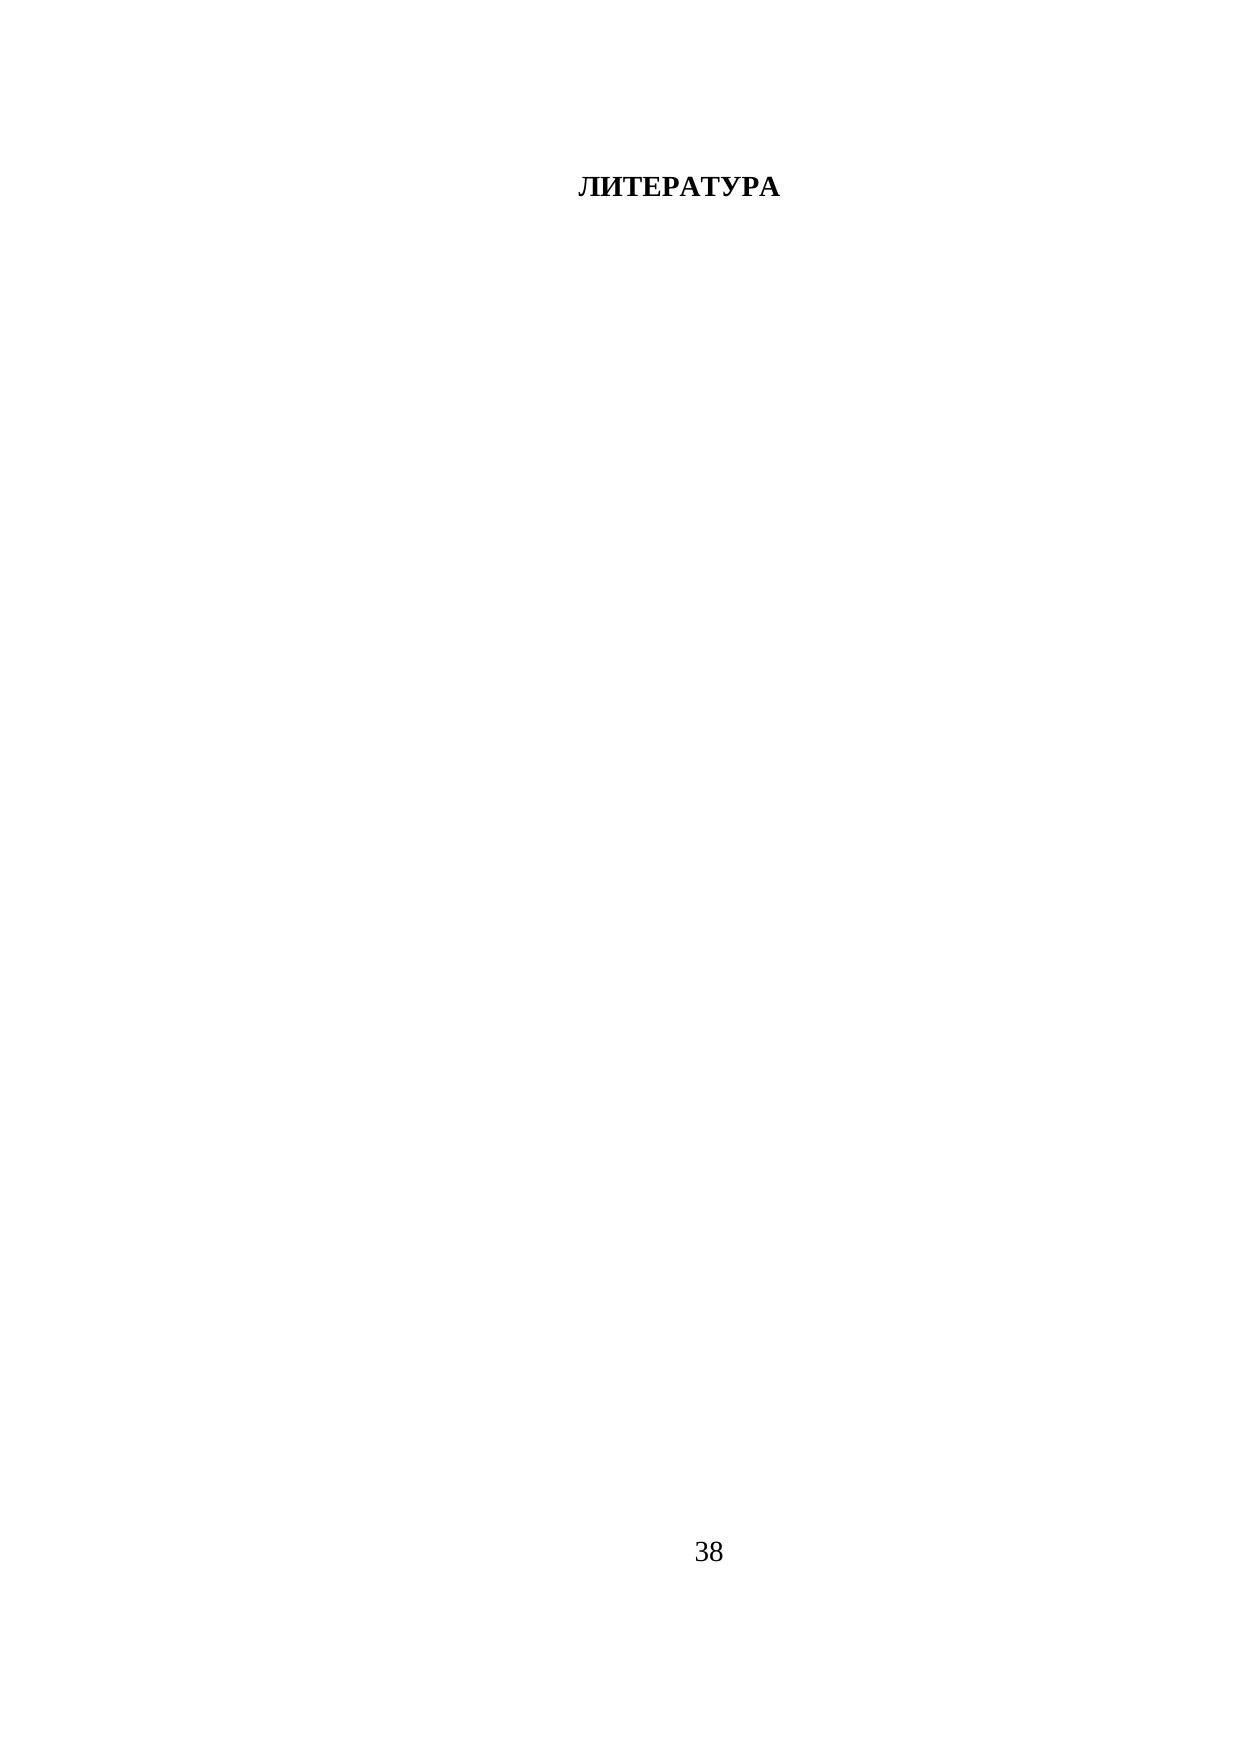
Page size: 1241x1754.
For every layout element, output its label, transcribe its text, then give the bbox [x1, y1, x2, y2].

subtitle Литература [177, 169, 1181, 202]
